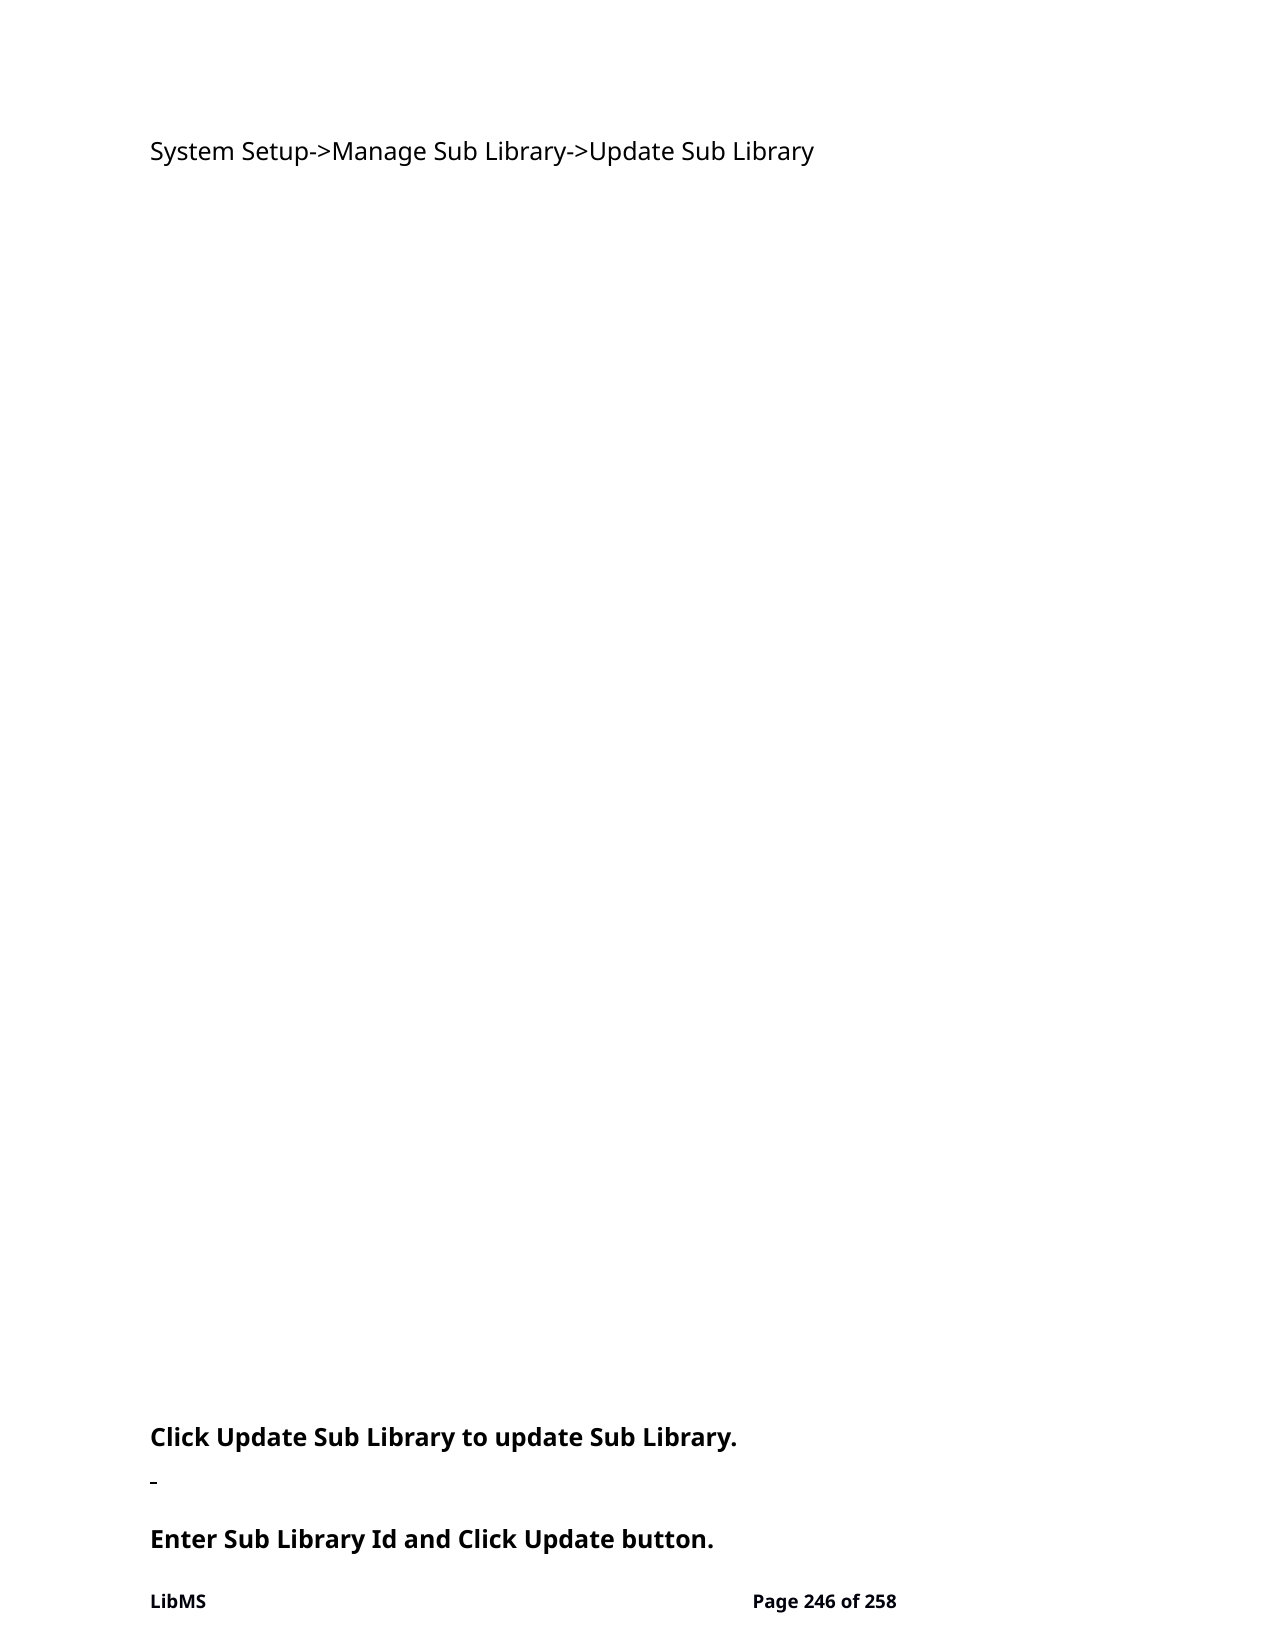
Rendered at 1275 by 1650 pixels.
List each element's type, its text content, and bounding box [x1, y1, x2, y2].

text Click Update Sub Library to update Sub Library. Enter Sub Library Id and Click Update button. [150, 1385, 1125, 1556]
subtitle System Setup->Manage Sub Library->Update Sub Library [150, 133, 1125, 1382]
